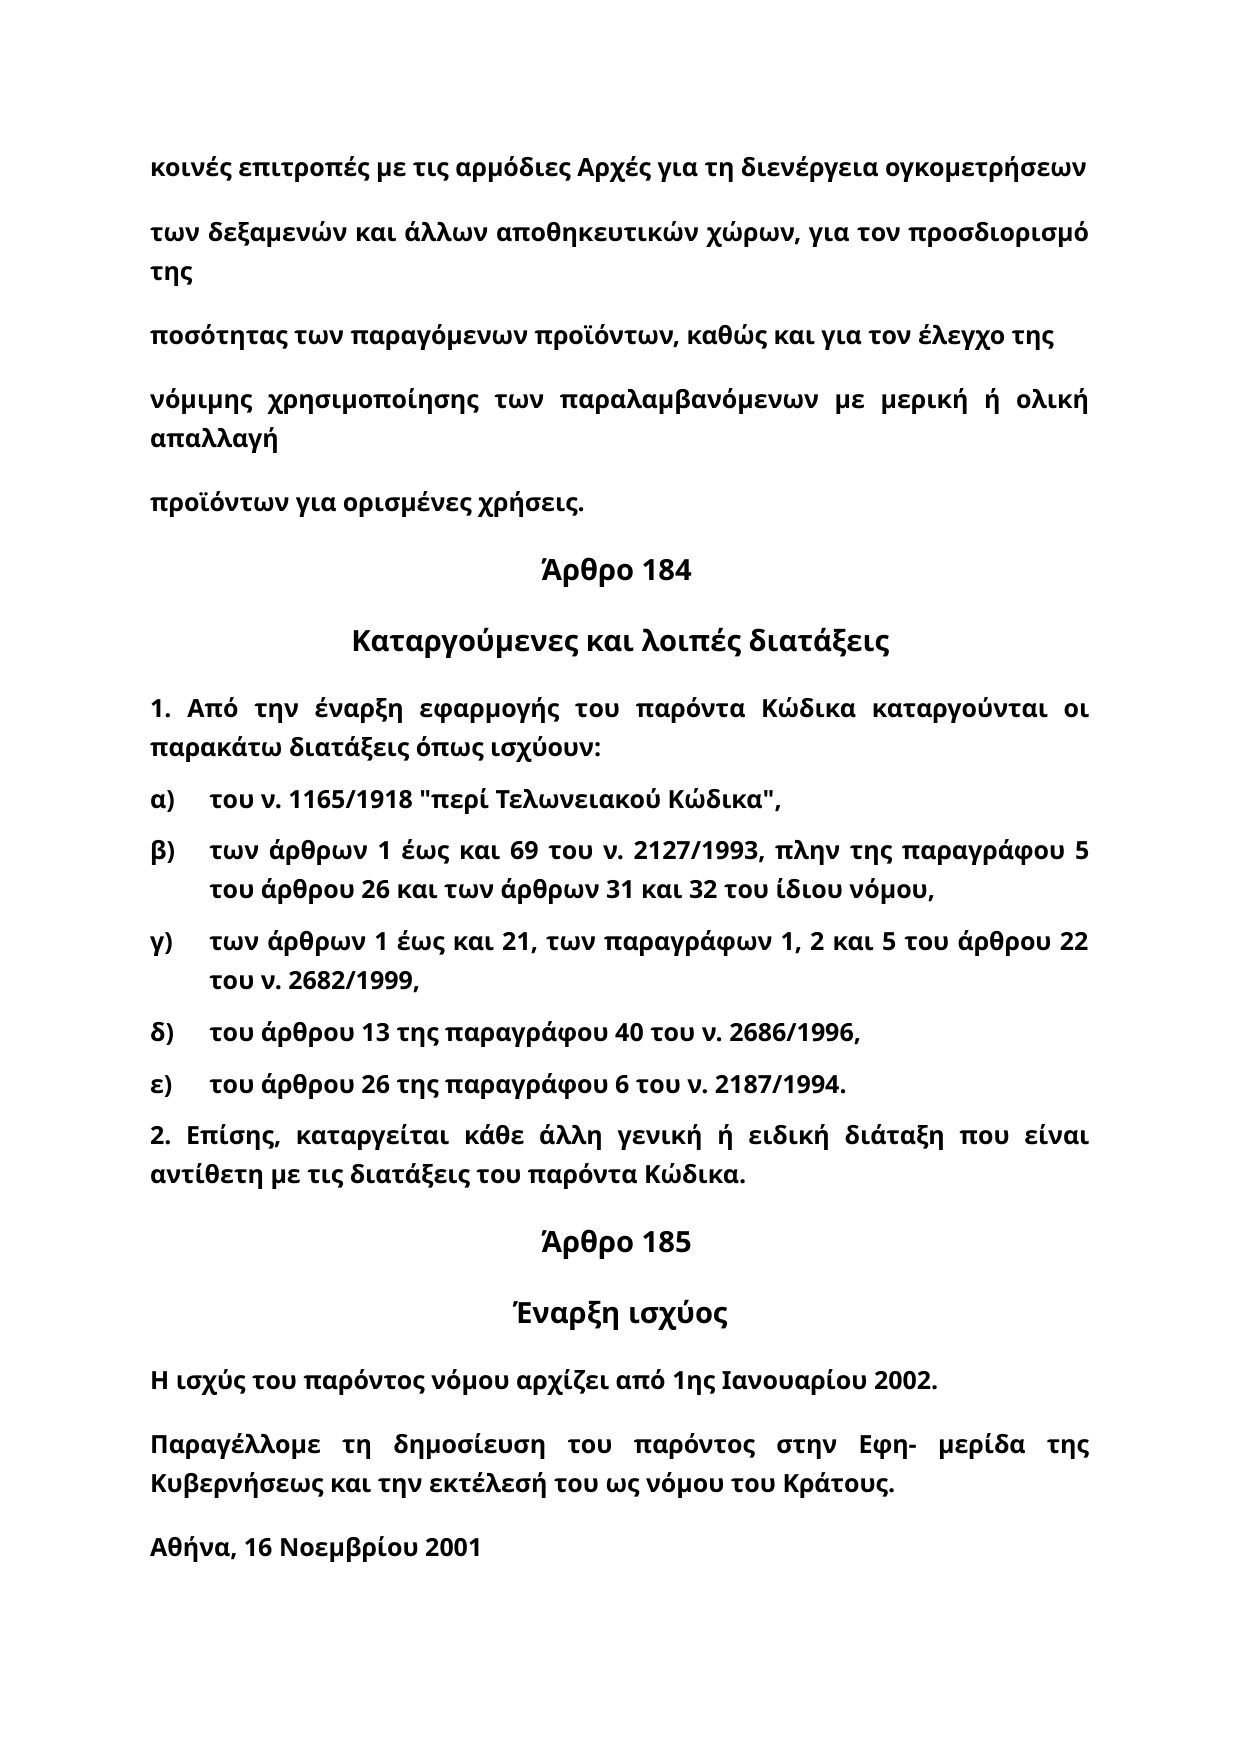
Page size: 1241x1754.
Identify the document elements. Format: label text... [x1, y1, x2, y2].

subtitle Άρθρο 185 [150, 1221, 1090, 1261]
subtitle Έναρξη ισχύος [150, 1292, 1090, 1332]
text 1. Από την έναρξη εφαρμογής του παρόντα Κώδικα καταργούνται οι παρακάτω διατάξεις όπως ισχύουν: [150, 690, 1090, 764]
list α) του ν. 1165/1918 "περί Τελωνειακού Κώδικα", [150, 781, 1090, 815]
list γ) των άρθρων 1 έως και 21, των παραγράφων 1, 2 και 5 του άρθρου 22 του ν. 2682/1999, [150, 924, 1090, 997]
text Αθήνα, 16 Νοεμβρίου 2001 [150, 1530, 1090, 1564]
list δ) του άρθρου 13 της παραγράφου 40 του ν. 2686/1996, [150, 1014, 1090, 1049]
text νόμιμης χρησιμοποίησης των παραλαμβανόμενων με μερική ή ολική απαλλαγή [150, 382, 1090, 455]
text προϊόντων για ορισμένες χρήσεις. [150, 485, 1090, 519]
text κοινές επιτροπές με τις αρμόδιες Αρχές για τη διενέργεια ογκομετρήσεων [150, 150, 1090, 184]
text ποσότητας των παραγόμενων προϊόντων, καθώς και για τον έλεγχο της [150, 317, 1090, 352]
text 2. Επίσης, καταργείται κάθε άλλη γενική ή ειδική διάταξη που είναι αντίθετη με τις διατάξεις του παρόντα Κώδικα. [150, 1118, 1090, 1191]
text των δεξαμενών και άλλων αποθηκευτικών χώρων, για τον προσδιορισμό της [150, 214, 1090, 287]
subtitle Άρθρο 184 [150, 549, 1090, 589]
list ε) του άρθρου 26 της παραγράφου 6 του ν. 2187/1994. [150, 1066, 1090, 1100]
text Παραγέλλομε τη δημοσίευση του παρόντος στην Εφη- μερίδα της Κυβερνήσεως και την εκτέλεσή του ως νόμου του Κράτους. [150, 1427, 1090, 1500]
list β) των άρθρων 1 έως και 69 του ν. 2127/1993, πλην της παραγράφου 5 του άρθρου 26 και των άρθρων 31 και 32 του ίδιου νόμου, [150, 833, 1090, 906]
subtitle Καταργούμενες και λοιπές διατάξεις [150, 620, 1090, 659]
text Η ισχύς του παρόντος νόμου αρχίζει από 1ης Ιανουαρίου 2002. [150, 1362, 1090, 1397]
